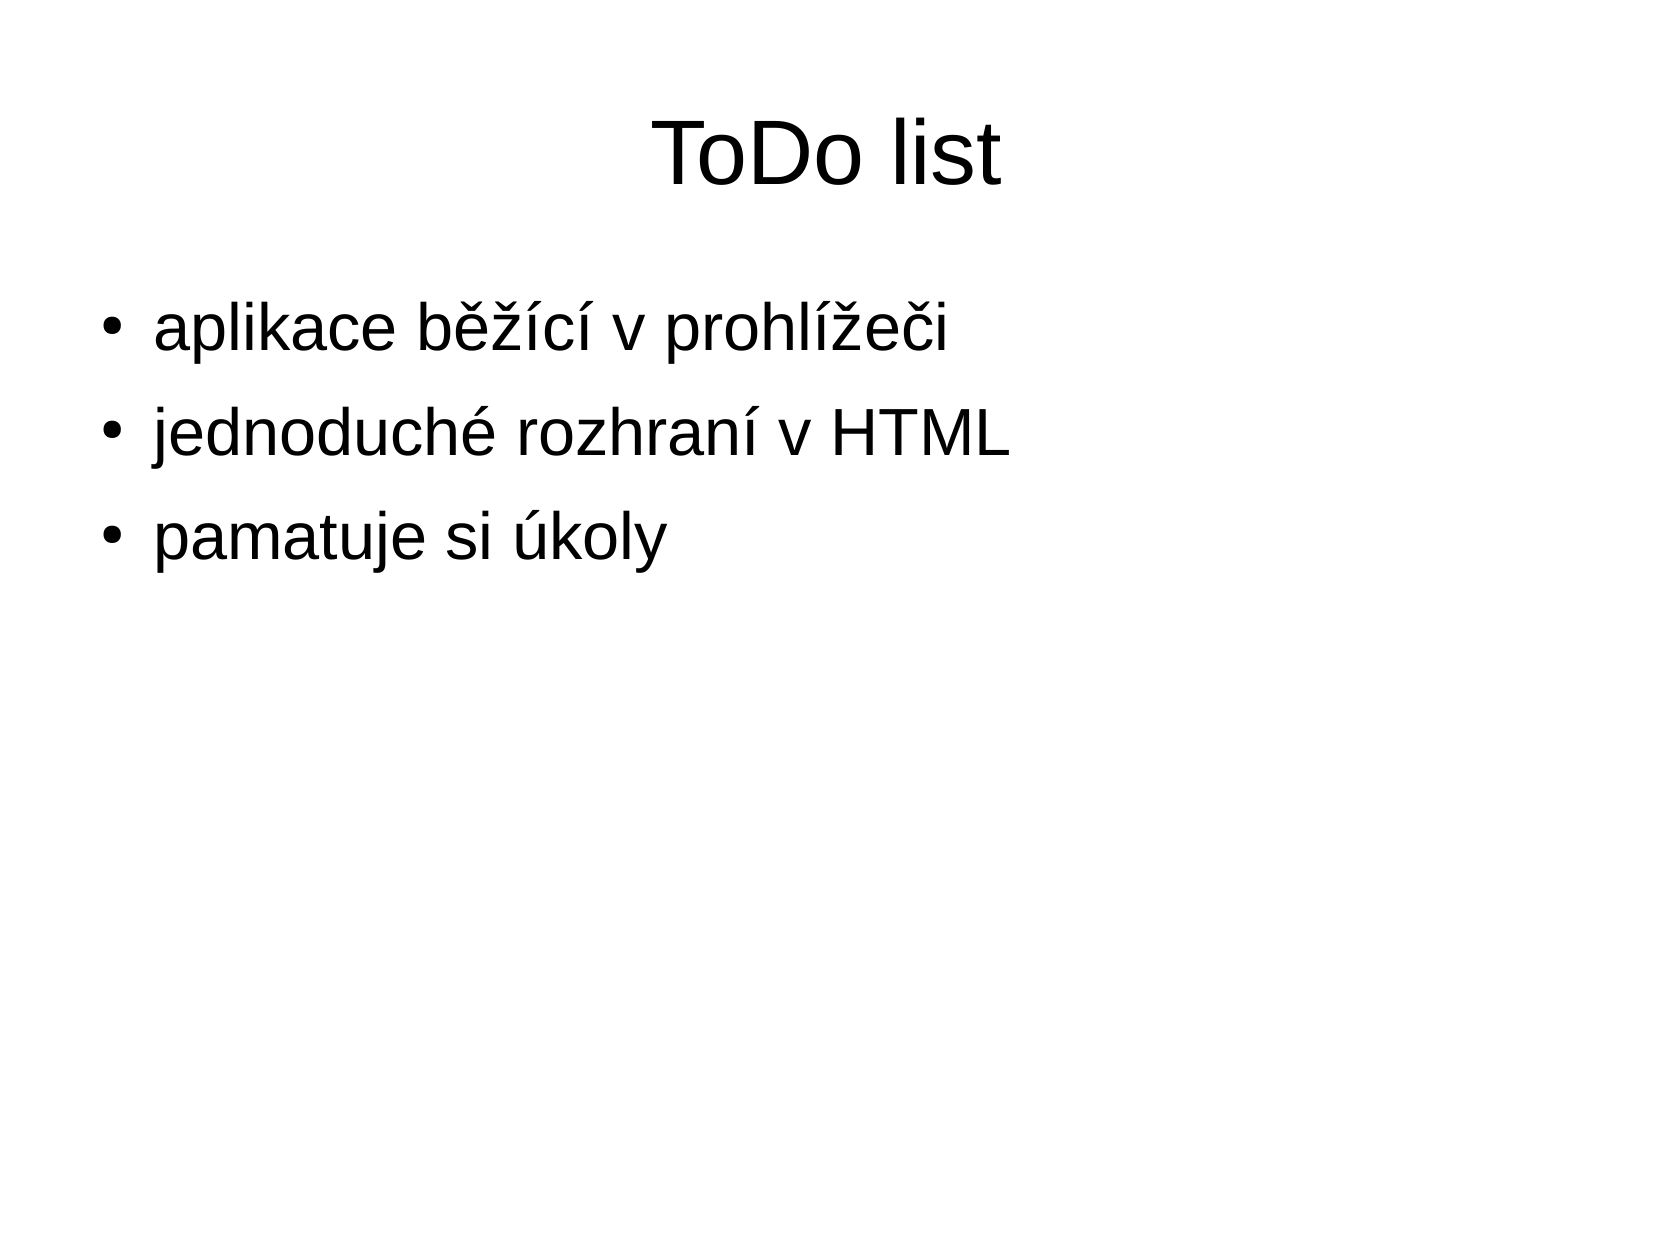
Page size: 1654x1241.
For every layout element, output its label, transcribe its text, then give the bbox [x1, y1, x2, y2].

title ToDo list [82, 49, 1571, 257]
list aplikace běžící v prohlížeči jednoduché rozhraní v HTML pamatuje si úkoly [82, 290, 1571, 1010]
